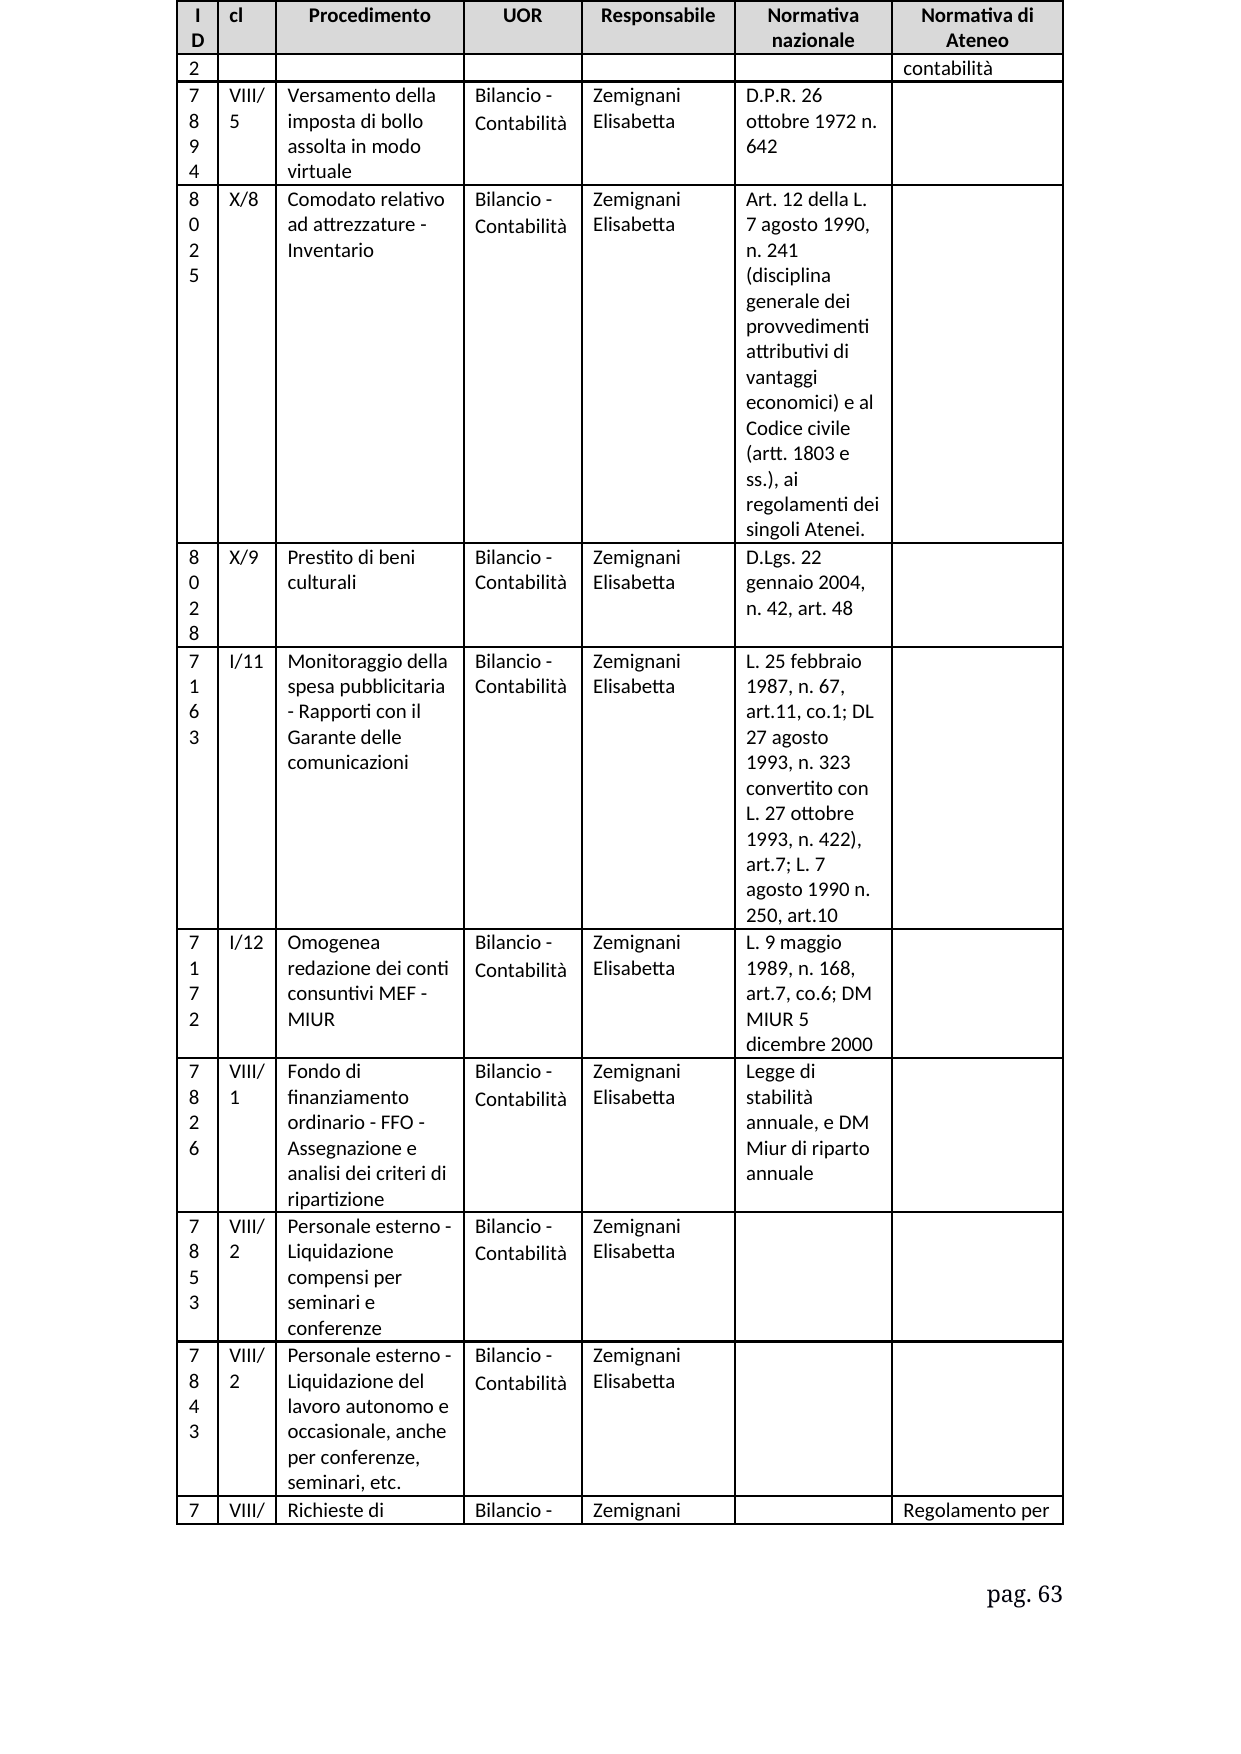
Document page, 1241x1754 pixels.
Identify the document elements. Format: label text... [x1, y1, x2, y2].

table_cell 7172 [178, 930, 217, 1057]
table_cell Zemignani Elisabetta [583, 186, 734, 542]
table_cell [277, 55, 463, 80]
table_header ID [178, 2, 217, 53]
table_cell D.Lgs. 22 gennaio 2004, n. 42, art. 48 [736, 544, 891, 646]
table_header Procedimento [277, 2, 463, 53]
table_cell Comodato relativo ad attrezzature - Inventario [277, 186, 463, 542]
table_cell Zemignani Elisabetta [583, 1343, 734, 1495]
table_cell [736, 1343, 891, 1495]
table_cell 7853 [178, 1213, 217, 1340]
table_cell [893, 930, 1062, 1057]
table_cell 7826 [178, 1059, 217, 1211]
table_cell VIII/2 [219, 1213, 275, 1340]
table_cell Legge di stabilità annuale, e DM Miur di riparto annuale [736, 1059, 891, 1211]
table_cell 7843 [178, 1343, 217, 1495]
table_cell [893, 1059, 1062, 1211]
table_cell Personale esterno - Liquidazione del lavoro autonomo e occasionale, anche per conferenze, seminari, etc. [277, 1343, 463, 1495]
table_cell [465, 55, 581, 80]
table_cell [736, 1213, 891, 1340]
table_cell Zemignani Elisabetta [583, 1213, 734, 1340]
table_cell [893, 648, 1062, 927]
table_cell Zemignani Elisabetta [583, 930, 734, 1057]
table_cell Regolamento per [893, 1497, 1062, 1522]
table_cell Bilancio - Contabilità [465, 83, 581, 184]
table_cell Zemignani Elisabetta [583, 544, 734, 646]
table_header Responsabile [583, 2, 734, 53]
table_cell Bilancio - Contabilità [465, 1213, 581, 1340]
table_cell X/8 [219, 186, 275, 542]
table_cell [893, 186, 1062, 542]
table_cell Bilancio - Contabilità [465, 1059, 581, 1211]
table_header cl [219, 2, 275, 53]
table_cell Bilancio - Contabilità [465, 930, 581, 1057]
table_cell Versamento della imposta di bollo assolta in modo virtuale [277, 83, 463, 184]
table_cell VIII/5 [219, 83, 275, 184]
table_cell 8025 [178, 186, 217, 542]
table_cell VIII/1 [219, 1059, 275, 1211]
table_cell 7163 [178, 648, 217, 927]
table_cell Fondo di finanziamento ordinario - FFO - Assegnazione e analisi dei criteri di ripartizione [277, 1059, 463, 1211]
table_cell [583, 55, 734, 80]
table_header UOR [465, 2, 581, 53]
table_cell VIII/ [219, 1497, 275, 1522]
table_cell 8028 [178, 544, 217, 646]
table_cell [219, 55, 275, 80]
table_cell L. 9 maggio 1989, n. 168, art.7, co.6; DM MIUR 5 dicembre 2000 [736, 930, 891, 1057]
table_header Normativa di Ateneo [893, 2, 1062, 53]
table_cell Prestito di beni culturali [277, 544, 463, 646]
table_cell Zemignani Elisabetta [583, 83, 734, 184]
table_cell Bilancio - Contabilità [465, 1343, 581, 1495]
table_cell Zemignani [583, 1497, 734, 1522]
table_cell Bilancio - Contabilità [465, 186, 581, 542]
table_cell Art. 12 della L. 7 agosto 1990, n. 241 (disciplina generale dei provvedimenti attributivi di vantaggi economici) e al Codice civile (artt. 1803 e ss.), ai regolamenti dei singoli Atenei. [736, 186, 891, 542]
table_cell I/12 [219, 930, 275, 1057]
table_cell I/11 [219, 648, 275, 927]
table_cell Zemignani Elisabetta [583, 648, 734, 927]
table_cell [893, 1213, 1062, 1340]
table_cell 7 [178, 1497, 217, 1522]
table_cell Omogenea redazione dei conti consuntivi MEF - MIUR [277, 930, 463, 1057]
table_cell [893, 1343, 1062, 1495]
table_cell X/9 [219, 544, 275, 646]
table_cell 7894 [178, 83, 217, 184]
table_cell Bilancio [465, 1497, 581, 1522]
table_cell Richieste di [277, 1497, 463, 1522]
table_cell Monitoraggio della spesa pubblicitaria - Rapporti con il Garante delle comunicazioni [277, 648, 463, 927]
table_cell [893, 544, 1062, 646]
table_cell contabilità [893, 55, 1062, 80]
table_cell [893, 83, 1062, 184]
table_cell Zemignani Elisabetta [583, 1059, 734, 1211]
table_cell VIII/2 [219, 1343, 275, 1495]
table_cell D.P.R. 26 ottobre 1972 n. 642 [736, 83, 891, 184]
table_header Normativa nazionale [736, 2, 891, 53]
table_cell Bilancio - Contabilità [465, 544, 581, 646]
table_cell [736, 1497, 891, 1522]
table_cell L. 25 febbraio 1987, n. 67, art.11, co.1; DL 27 agosto 1993, n. 323 convertito con L. 27 ottobre 1993, n. 422), art.7; L. 7 agosto 1990 n. 250, art.10 [736, 648, 891, 927]
table_cell Personale esterno - Liquidazione compensi per seminari e conferenze [277, 1213, 463, 1340]
table_cell [736, 55, 891, 80]
table_cell 2 [178, 55, 217, 80]
table_cell Bilancio - Contabilità [465, 648, 581, 927]
